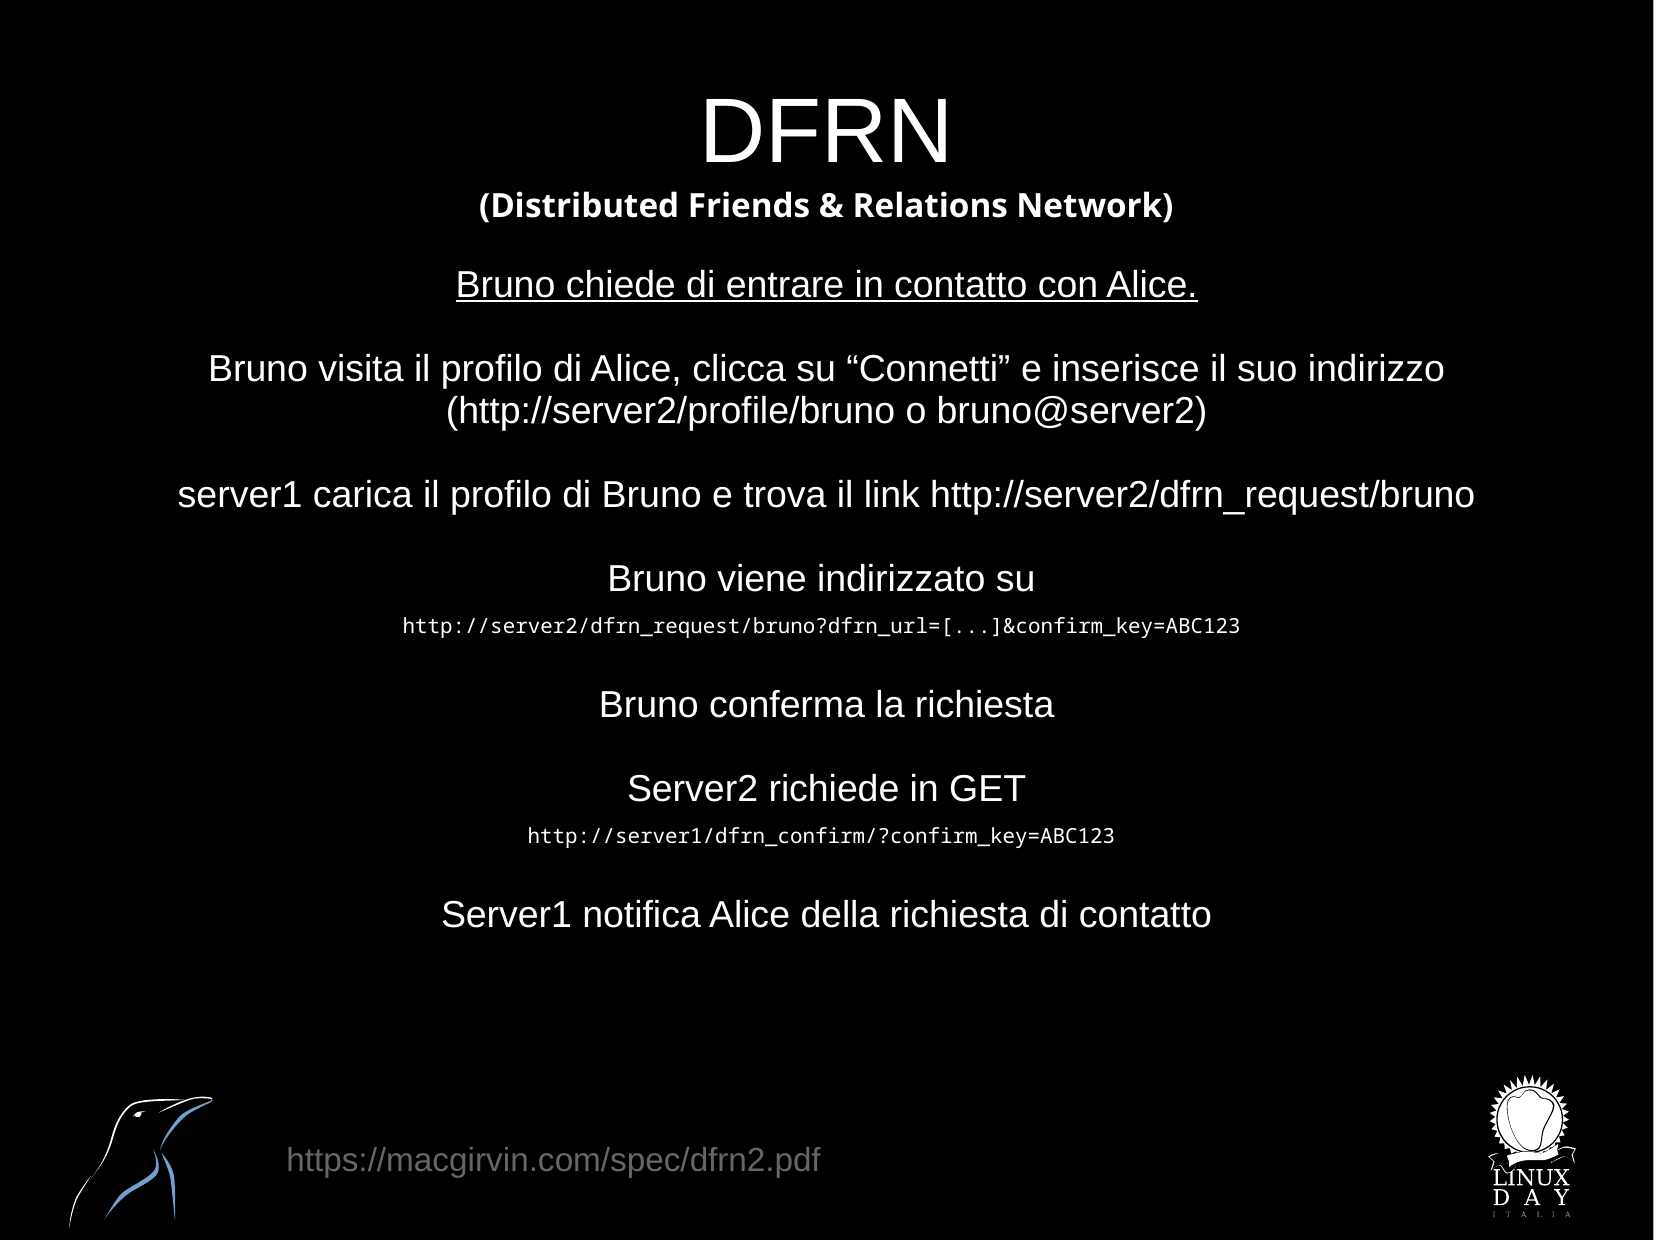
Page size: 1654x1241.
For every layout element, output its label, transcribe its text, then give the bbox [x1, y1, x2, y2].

text_box https://macgirvin.com/spec/dfrn2.pdf [271, 1133, 1441, 1186]
text_box Bruno chiede di entrare in contatto con Alice. Bruno visita il profilo di Alice, clicca su “Connetti” e inserisce il suo indirizzo (http://server2/profile/bruno o bruno@server2) server1 carica il profilo di Bruno e trova il link http://server2/dfrn_request/bruno Bruno viene indirizzato su http://server2/dfrn_request/bruno?dfrn_url=[...]&confirm_key=ABC123 Bruno conferma la richiesta Server2 richiede in GET http://server1/dfrn_confirm/?confirm_key=ABC123 Server1 notifica Alice della richiesta di contatto [0, 256, 1654, 944]
title DFRN (Distributed Friends & Relations Network) [82, 49, 1571, 256]
